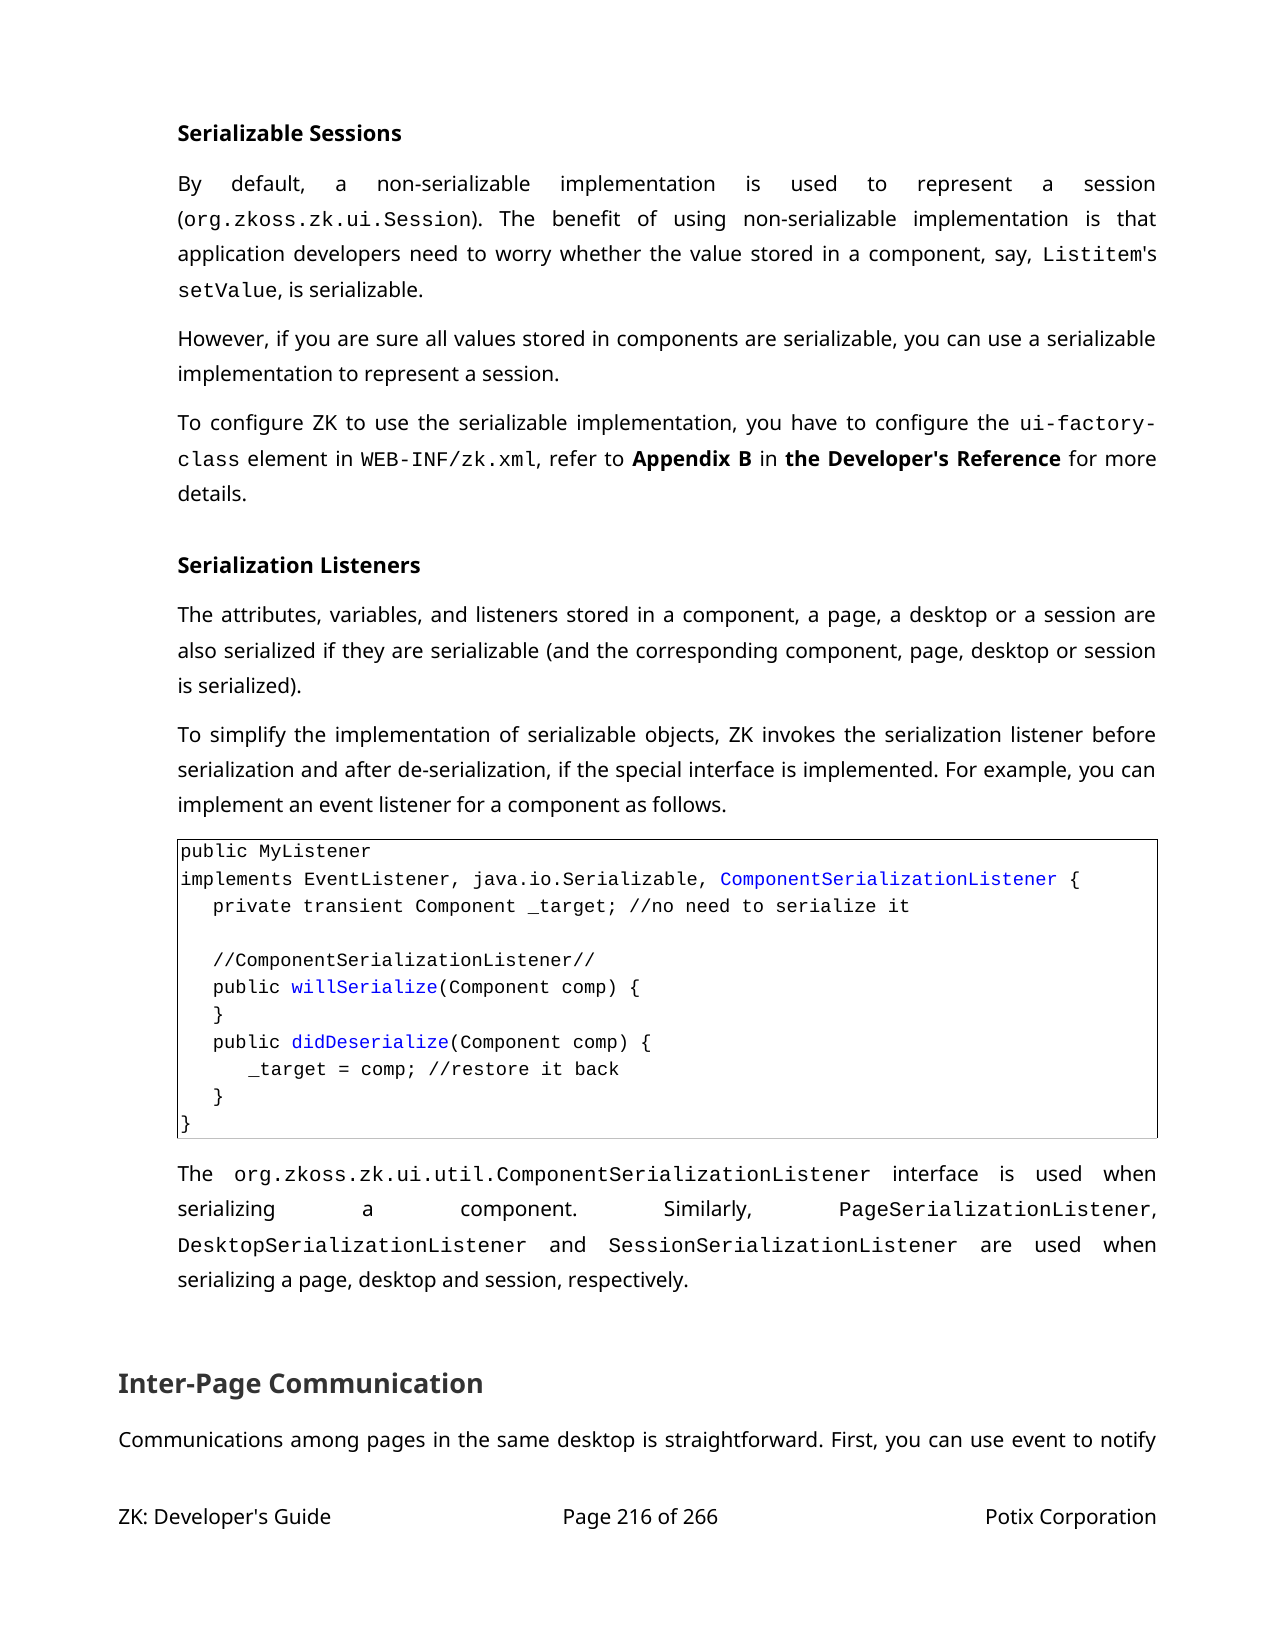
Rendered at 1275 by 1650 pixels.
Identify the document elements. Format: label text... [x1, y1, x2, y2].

text However, if you are sure all values stored in components are serializable, you can use a serializable implementation to represent a session. [177, 324, 1157, 388]
text public didDeserialize(Component comp) { [178, 1029, 1157, 1054]
text The org.zkoss.zk.ui.util.ComponentSerializationListener interface is used when serializing a component. Similarly, PageSerializationListener, DesktopSerializationListener and SessionSerializationListener are used when serializing a page, desktop and session, respectively. [177, 1159, 1157, 1294]
text To configure ZK to use the serializable implementation, you have to configure the ui-factory-class element in WEB-INF/zk.xml, refer to Appendix B in the Developer's Reference for more details. [177, 408, 1157, 507]
text _target = comp; //restore it back [178, 1057, 1157, 1081]
text The attributes, variables, and listeners stored in a component, a page, a desktop or a session are also serialized if they are serializable (and the corresponding component, page, desktop or session is serialized). [177, 601, 1157, 699]
text private transient Component _target; //no need to serialize it [178, 893, 1157, 918]
subtitle Serializable Sessions [177, 118, 1157, 148]
text To simplify the implementation of serializable objects, ZK invokes the serialization listener before serialization and after de-serialization, if the special interface is implemented. For example, you can implement an event listener for a component as follows. [177, 720, 1157, 818]
text implements EventListener, java.io.Serializable, ComponentSerializationListener { [178, 866, 1157, 891]
text //ComponentSerializationListener// [178, 948, 1157, 972]
text By default, a non-serializable implementation is used to represent a session (org.zkoss.zk.ui.Session). The benefit of using non-serializable implementation is that application developers need to worry whether the value stored in a component, say, Listitem's setValue, is serializable. [177, 169, 1157, 303]
subtitle Serialization Listeners [177, 550, 1157, 580]
subtitle Inter-Page Communication [118, 1364, 1157, 1401]
text public MyListener [178, 840, 1157, 863]
text } [178, 1111, 1157, 1138]
text public willSerialize(Component comp) { [178, 975, 1157, 999]
text } [178, 1084, 1157, 1108]
text Communications among pages in the same desktop is straightforward. First, you can use event to notify [118, 1425, 1157, 1453]
text } [178, 1002, 1157, 1027]
